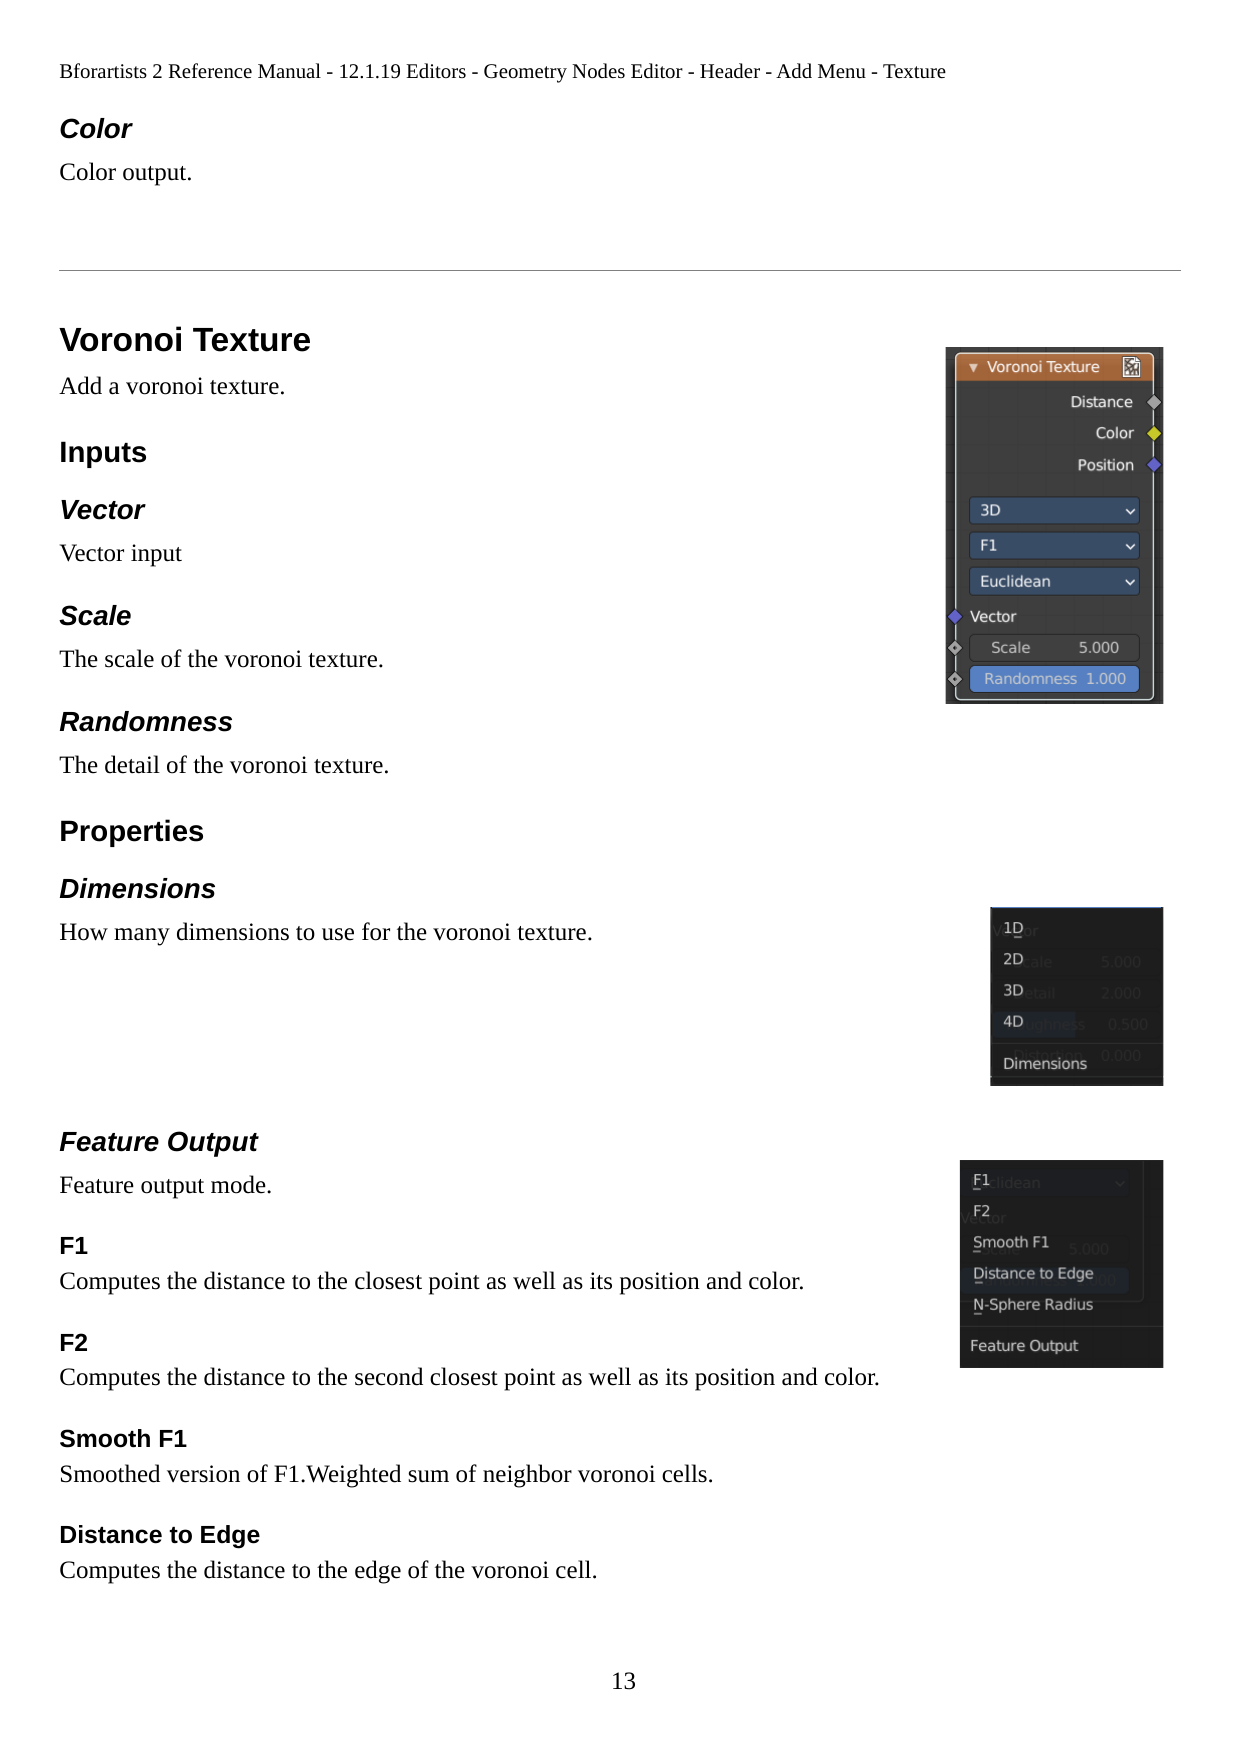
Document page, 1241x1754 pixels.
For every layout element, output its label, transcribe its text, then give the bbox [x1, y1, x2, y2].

text [1164, 1170, 1181, 1198]
subtitle Randomness [59, 706, 1181, 737]
text Computes the distance to the edge of the voronoi cell. [59, 1555, 1181, 1584]
subtitle F2 [59, 1328, 959, 1356]
subtitle Smooth F1 [59, 1424, 1181, 1453]
text Add a voronoi texture. [59, 371, 945, 400]
subtitle Color [59, 113, 1181, 144]
subtitle Properties [59, 813, 1181, 847]
subtitle Voronoi Texture [59, 320, 1181, 359]
picture [959, 1160, 1164, 1368]
text How many dimensions to use for the voronoi texture. [59, 917, 990, 945]
subtitle Dimensions [59, 872, 1181, 904]
text Feature output mode. [59, 1170, 959, 1198]
subtitle Scale [59, 599, 945, 631]
subtitle Feature Output [59, 1125, 1181, 1157]
picture [945, 347, 1164, 704]
text The detail of the voronoi texture. [59, 750, 1181, 779]
text [1164, 371, 1181, 400]
subtitle [1164, 494, 1181, 526]
subtitle [1164, 1328, 1181, 1356]
text [1164, 538, 1181, 567]
text Smoothed version of F1.Weighted sum of neighbor voronoi cells. [59, 1459, 1181, 1488]
subtitle Vector [59, 494, 945, 526]
text Computes the distance to the closest point as well as its position and color. [59, 1266, 959, 1295]
subtitle [1164, 1231, 1181, 1260]
picture [990, 907, 1164, 1086]
text Vector input [59, 538, 945, 567]
text Color output. [59, 157, 1181, 186]
text Computes the distance to the second closest point as well as its position and color. [59, 1362, 1181, 1391]
subtitle F1 [59, 1231, 959, 1260]
subtitle Inputs [59, 435, 945, 469]
subtitle [1164, 599, 1181, 631]
subtitle [1164, 435, 1181, 469]
text The scale of the voronoi texture. [59, 644, 945, 673]
subtitle Distance to Edge [59, 1520, 1181, 1549]
